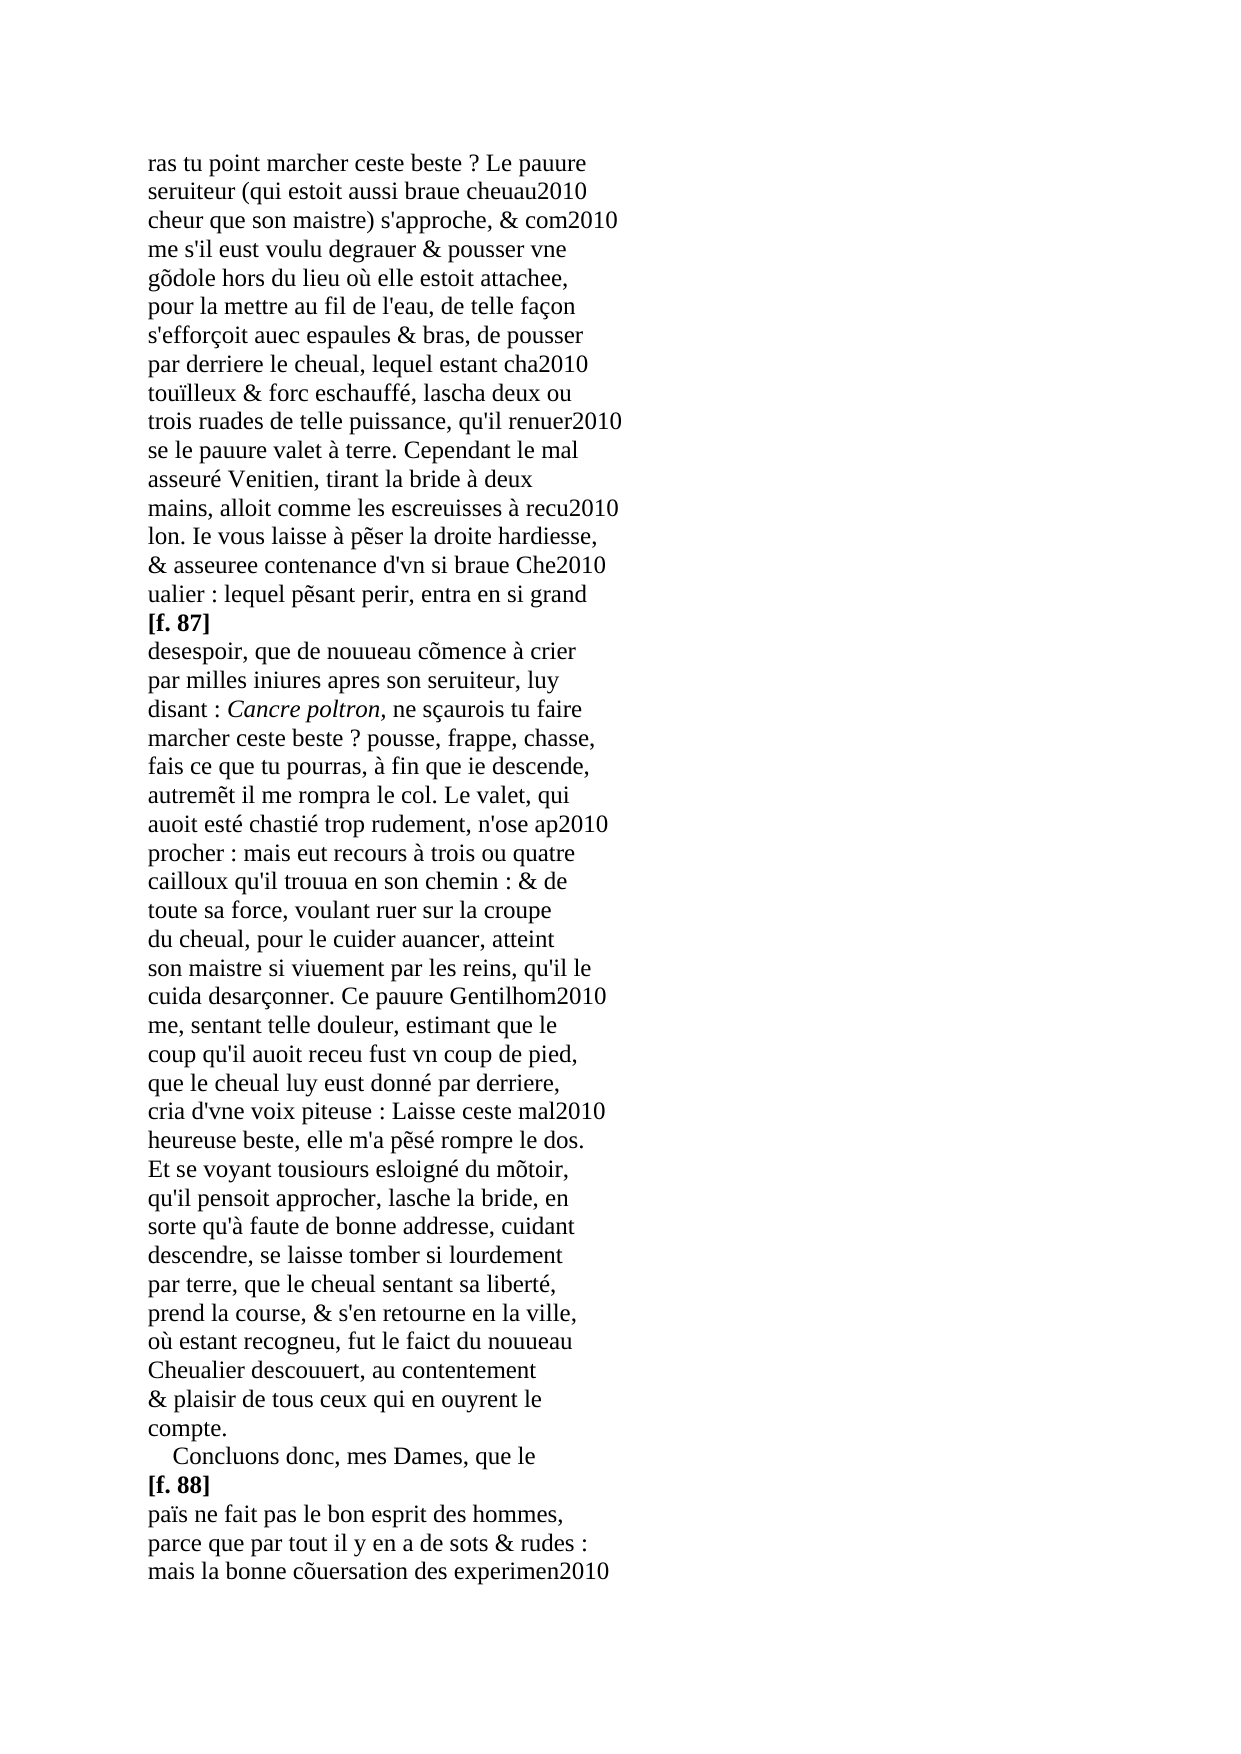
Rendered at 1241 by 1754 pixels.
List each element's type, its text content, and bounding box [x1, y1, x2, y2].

text Concluons donc, mes Dames, que le [f. 88] païs ne fait pas le bon esprit des hommes, parce que par tout il y en a de sots & rudes : mais la bonne cõuersation des experimen2010 [148, 1441, 1093, 1585]
text ras tu point marcher ceste beste ? Le pauure seruiteur (qui estoit aussi braue cheuau2010 cheur que son maistre) s'approche, & com2010 me s'il eust voulu degrauer & pousser vne gõdole hors du lieu où elle estoit attachee, pour la mettre au fil de l'eau, de telle façon s'efforçoit auec espaules & bras, de pousser par derriere le cheual, lequel estant cha2010 touïlleux & forc eschauffé, lascha deux ou trois ruades de telle puissance, qu'il renuer2010 se le pauure valet à terre. Cependant le mal asseuré Venitien, tirant la bride à deux mains, alloit comme les escreuisses à recu2010 lon. Ie vous laisse à pẽser la droite hardiesse, & asseuree contenance d'vn si braue Che2010 ualier : lequel pẽsant perir, entra en si grand [f. 87] desespoir, que de nouueau cõmence à crier par milles iniures apres son seruiteur, luy disant : Cancre poltron, ne sçaurois tu faire marcher ceste beste ? pousse, frappe, chasse, fais ce que tu pourras, à fin que ie descende, autremẽt il me rompra le col. Le valet, qui auoit esté chastié trop rudement, n'ose ap2010 procher : mais eut recours à trois ou quatre cailloux qu'il trouua en son chemin : & de toute sa force, voulant ruer sur la croupe du cheual, pour le cuider auancer, atteint son maistre si viuement par les reins, qu'il le cuida desarçonner. Ce pauure Gentilhom2010 me, sentant telle douleur, estimant que le coup qu'il auoit receu fust vn coup de pied, que le cheual luy eust donné par derriere, cria d'vne voix piteuse : Laisse ceste mal2010 heureuse beste, elle m'a pẽsé rompre le dos. Et se voyant tousiours esloigné du mõtoir, qu'il pensoit approcher, lasche la bride, en sorte qu'à faute de bonne addresse, cuidant descendre, se laisse tomber si lourdement par terre, que le cheual sentant sa liberté, prend la course, & s'en retourne en la ville, où estant recogneu, fut le faict du nouueau Cheualier descouuert, au contentement & plaisir de tous ceux qui en ouyrent le compte. [148, 148, 1093, 1441]
